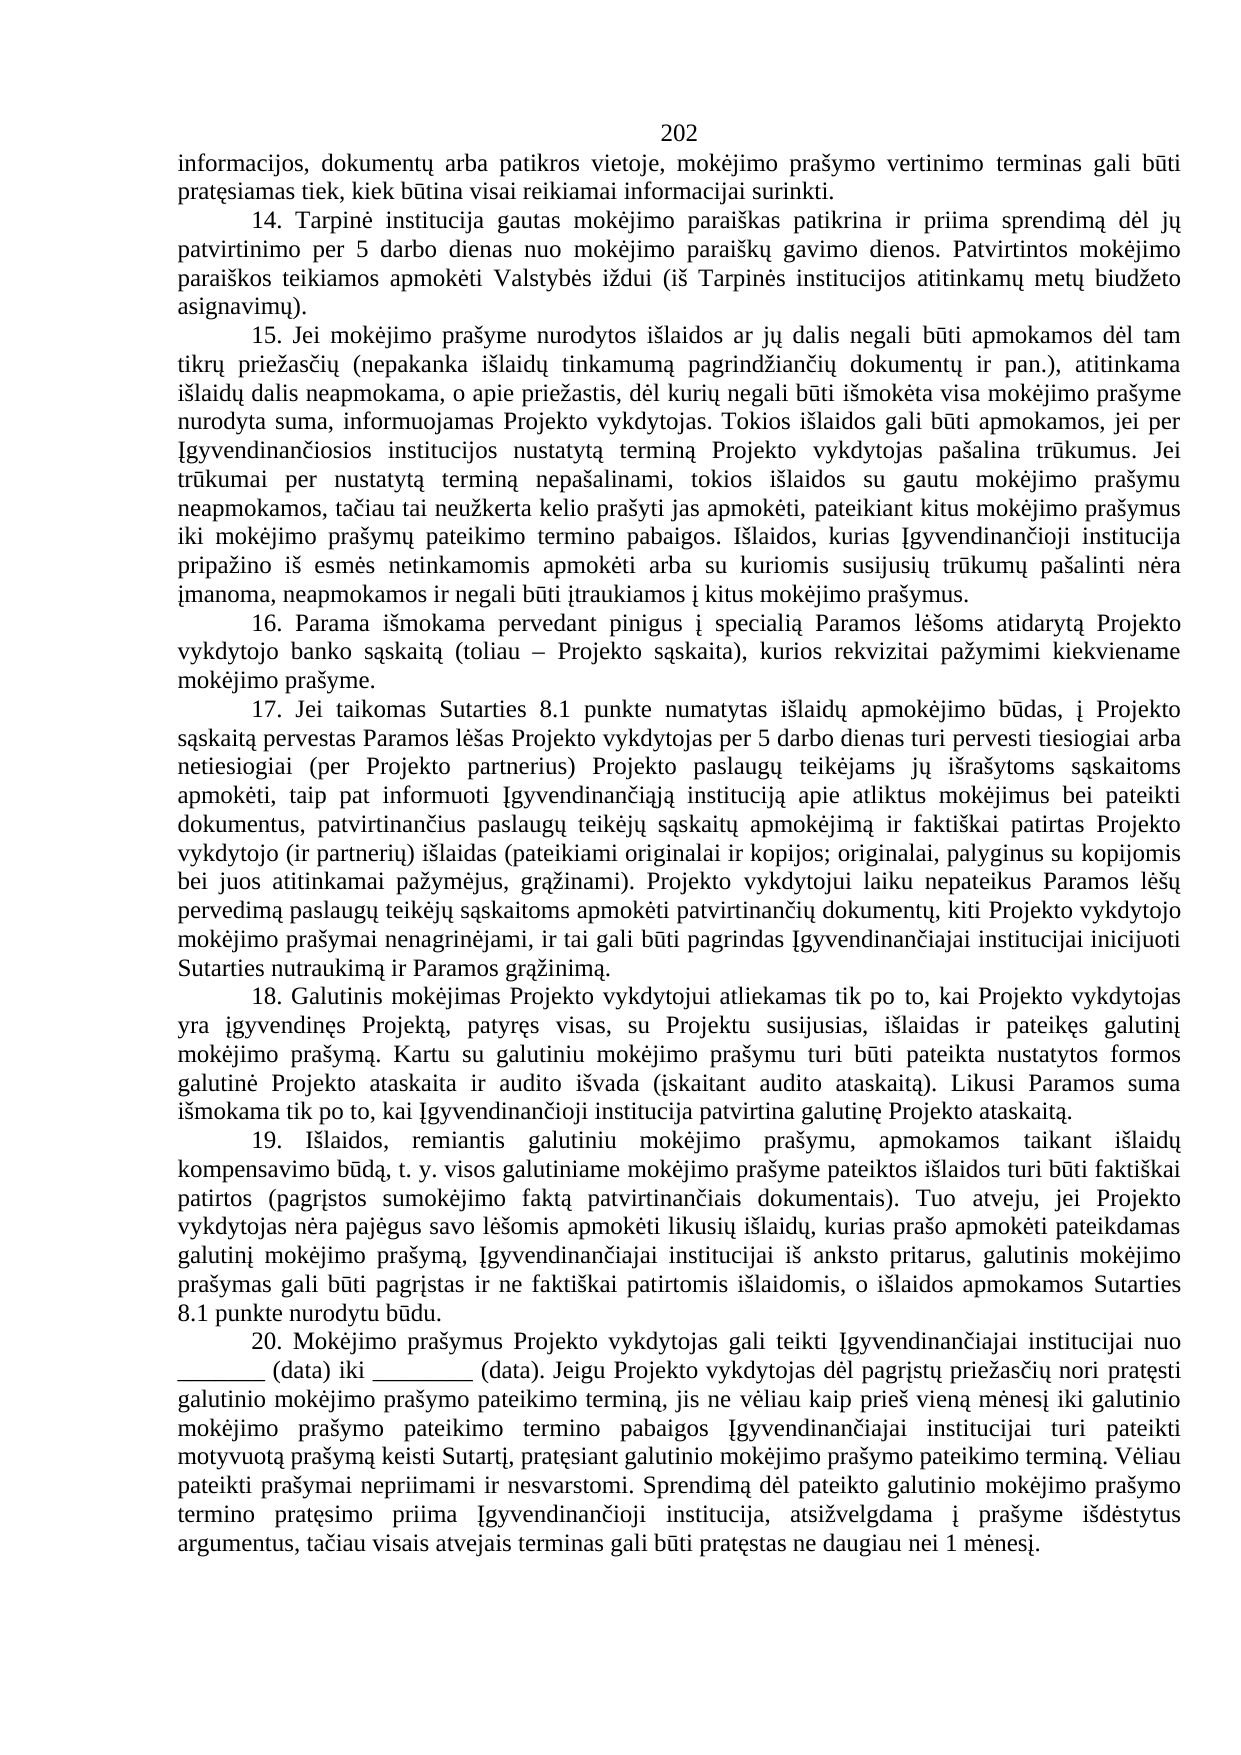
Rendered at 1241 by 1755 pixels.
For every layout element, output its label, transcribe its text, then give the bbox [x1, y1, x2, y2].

text 19. Išlaidos, remiantis galutiniu mokėjimo prašymu, apmokamos taikant išlaidų kompensavimo būdą, t. y. visos galutiniame mokėjimo prašyme pateiktos išlaidos turi būti faktiškai patirtos (pagrįstos sumokėjimo faktą patvirtinančiais dokumentais). Tuo atveju, jei Projekto vykdytojas nėra pajėgus savo lėšomis apmokėti likusių išlaidų, kurias prašo apmokėti pateikdamas galutinį mokėjimo prašymą, Įgyvendinančiajai institucijai iš anksto pritarus, galutinis mokėjimo prašymas gali būti pagrįstas ir ne faktiškai patirtomis išlaidomis, o išlaidos apmokamos Sutarties 8.1 punkte nurodytu būdu. [177, 1125, 1181, 1326]
text 17. Jei taikomas Sutarties 8.1 punkte numatytas išlaidų apmokėjimo būdas, į Projekto sąskaitą pervestas Paramos lėšas Projekto vykdytojas per 5 darbo dienas turi pervesti tiesiogiai arba netiesiogiai (per Projekto partnerius) Projekto paslaugų teikėjams jų išrašytoms sąskaitoms apmokėti, taip pat informuoti Įgyvendinančiąją instituciją apie atliktus mokėjimus bei pateikti dokumentus, patvirtinančius paslaugų teikėjų sąskaitų apmokėjimą ir faktiškai patirtas Projekto vykdytojo (ir partnerių) išlaidas (pateikiami originalai ir kopijos; originalai, palyginus su kopijomis bei juos atitinkamai pažymėjus, grąžinami). Projekto vykdytojui laiku nepateikus Paramos lėšų pervedimą paslaugų teikėjų sąskaitoms apmokėti patvirtinančių dokumentų, kiti Projekto vykdytojo mokėjimo prašymai nenagrinėjami, ir tai gali būti pagrindas Įgyvendinančiajai institucijai inicijuoti Sutarties nutraukimą ir Paramos grąžinimą. [177, 694, 1181, 981]
text 20. Mokėjimo prašymus Projekto vykdytojas gali teikti Įgyvendinančiajai institucijai nuo _______ (data) iki ________ (data). Jeigu Projekto vykdytojas dėl pagrįstų priežasčių nori pratęsti galutinio mokėjimo prašymo pateikimo terminą, jis ne vėliau kaip prieš vieną mėnesį iki galutinio mokėjimo prašymo pateikimo termino pabaigos Įgyvendinančiajai institucijai turi pateikti motyvuotą prašymą keisti Sutartį, pratęsiant galutinio mokėjimo prašymo pateikimo terminą. Vėliau pateikti prašymai nepriimami ir nesvarstomi. Sprendimą dėl pateikto galutinio mokėjimo prašymo termino pratęsimo priima Įgyvendinančioji institucija, atsižvelgdama į prašyme išdėstytus argumentus, tačiau visais atvejais terminas gali būti pratęstas ne daugiau nei 1 mėnesį. [177, 1326, 1181, 1556]
text 16. Parama išmokama pervedant pinigus į specialią Paramos lėšoms atidarytą Projekto vykdytojo banko sąskaitą (toliau – Projekto sąskaita), kurios rekvizitai pažymimi kiekviename mokėjimo prašyme. [177, 608, 1181, 694]
text 18. Galutinis mokėjimas Projekto vykdytojui atliekamas tik po to, kai Projekto vykdytojas yra įgyvendinęs Projektą, patyręs visas, su Projektu susijusias, išlaidas ir pateikęs galutinį mokėjimo prašymą. Kartu su galutiniu mokėjimo prašymu turi būti pateikta nustatytos formos galutinė Projekto ataskaita ir audito išvada (įskaitant audito ataskaitą). Likusi Paramos suma išmokama tik po to, kai Įgyvendinančioji institucija patvirtina galutinę Projekto ataskaitą. [177, 981, 1181, 1125]
text informacijos, dokumentų arba patikros vietoje, mokėjimo prašymo vertinimo terminas gali būti pratęsiamas tiek, kiek būtina visai reikiamai informacijai surinkti. [177, 148, 1181, 205]
text 15. Jei mokėjimo prašyme nurodytos išlaidos ar jų dalis negali būti apmokamos dėl tam tikrų priežasčių (nepakanka išlaidų tinkamumą pagrindžiančių dokumentų ir pan.), atitinkama išlaidų dalis neapmokama, o apie priežastis, dėl kurių negali būti išmokėta visa mokėjimo prašyme nurodyta suma, informuojamas Projekto vykdytojas. Tokios išlaidos gali būti apmokamos, jei per Įgyvendinančiosios institucijos nustatytą terminą Projekto vykdytojas pašalina trūkumus. Jei trūkumai per nustatytą terminą nepašalinami, tokios išlaidos su gautu mokėjimo prašymu neapmokamos, tačiau tai neužkerta kelio prašyti jas apmokėti, pateikiant kitus mokėjimo prašymus iki mokėjimo prašymų pateikimo termino pabaigos. Išlaidos, kurias Įgyvendinančioji institucija pripažino iš esmės netinkamomis apmokėti arba su kuriomis susijusių trūkumų pašalinti nėra įmanoma, neapmokamos ir negali būti įtraukiamos į kitus mokėjimo prašymus. [177, 320, 1181, 608]
text 14. Tarpinė institucija gautas mokėjimo paraiškas patikrina ir priima sprendimą dėl jų patvirtinimo per 5 darbo dienas nuo mokėjimo paraiškų gavimo dienos. Patvirtintos mokėjimo paraiškos teikiamos apmokėti Valstybės iždui (iš Tarpinės institucijos atitinkamų metų biudžeto asignavimų). [177, 205, 1181, 320]
